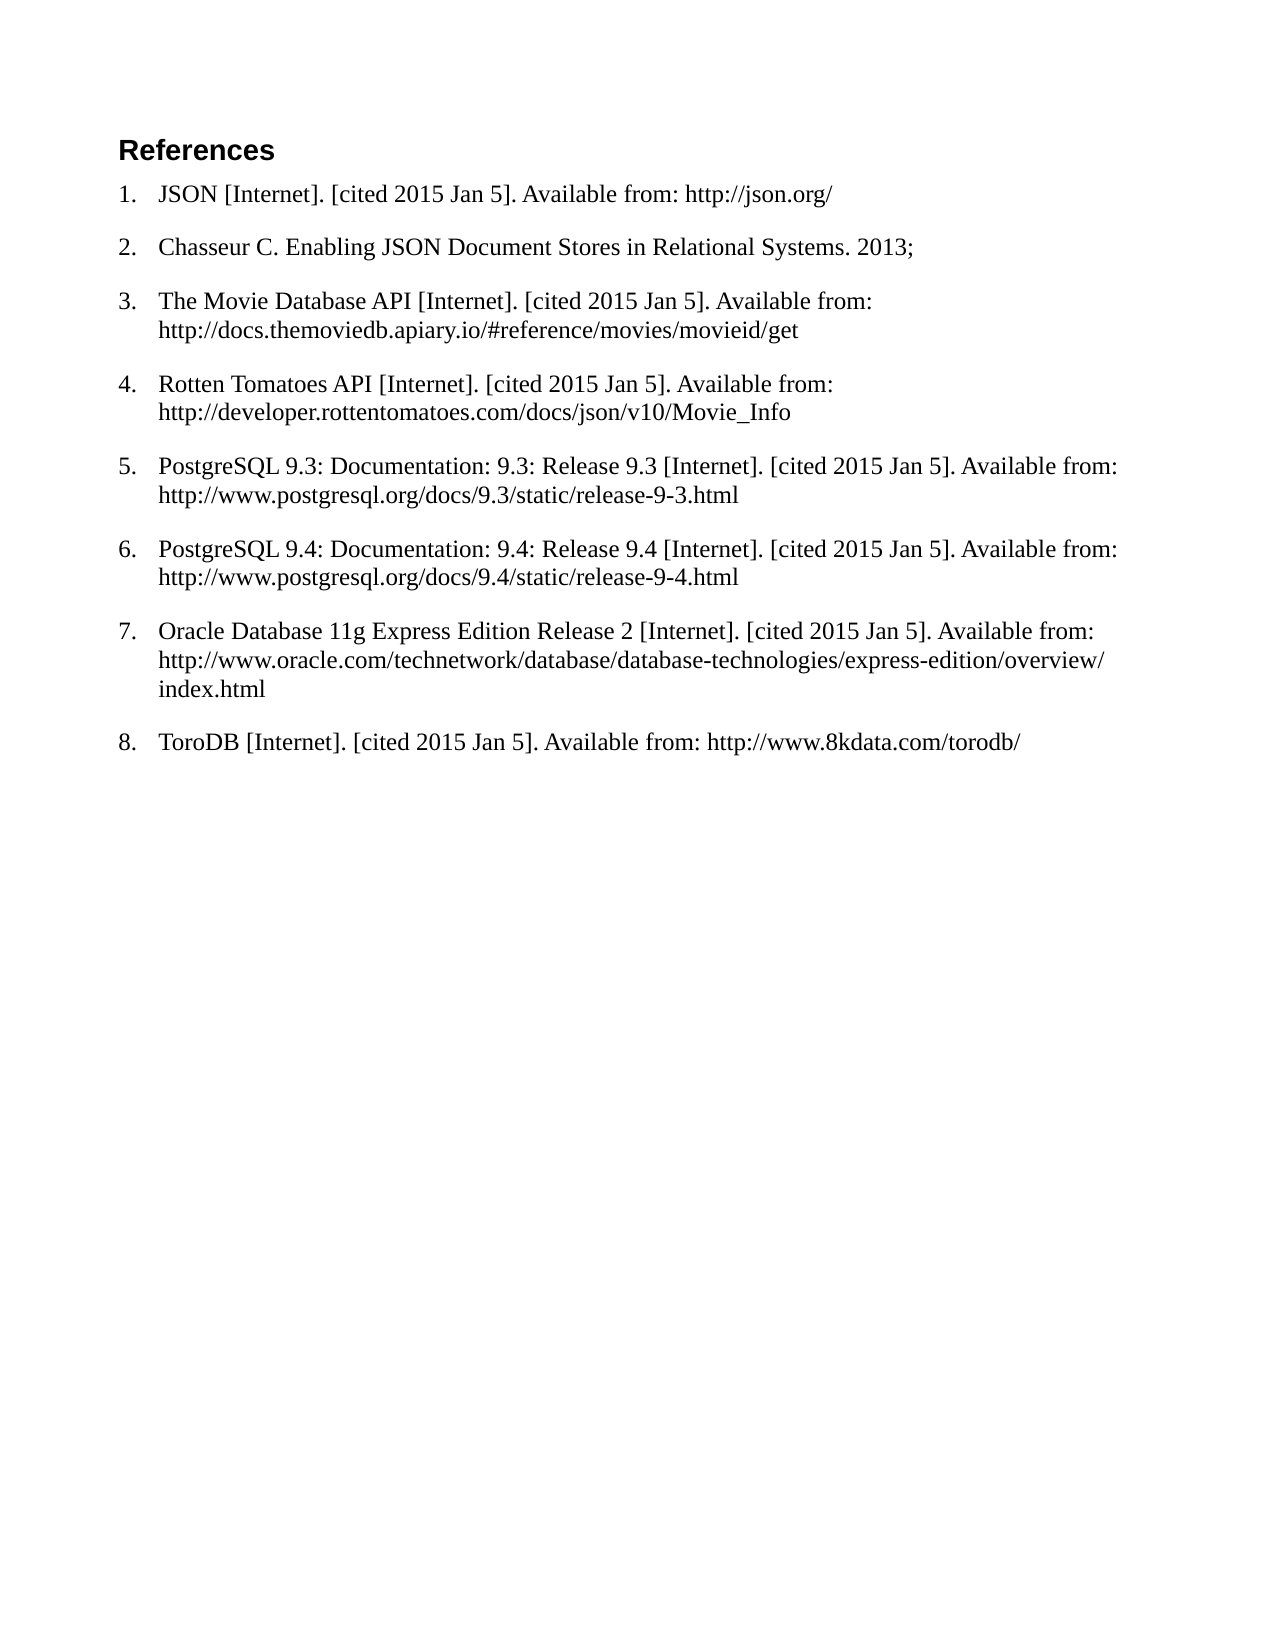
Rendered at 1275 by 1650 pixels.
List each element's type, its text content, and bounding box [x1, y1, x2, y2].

text 1. JSON [Internet]. [cited 2015 Jan 5]. Available from: http://json.org/ [118, 179, 1157, 207]
text 2. Chasseur C. Enabling JSON Document Stores in Relational Systems. 2013; [118, 232, 1157, 261]
text 3. The Movie Database API [Internet]. [cited 2015 Jan 5]. Available from: http://docs.themoviedb.apiary.io/#reference/movies/movieid/get [118, 286, 1157, 344]
text 7. Oracle Database 11g Express Edition Release 2 [Internet]. [cited 2015 Jan 5]. Available from: http://www.oracle.com/technetwork/database/database-technologies/express-edition/overview/index.html [118, 616, 1157, 702]
text 4. Rotten Tomatoes API [Internet]. [cited 2015 Jan 5]. Available from: http://developer.rottentomatoes.com/docs/json/v10/Movie_Info [118, 369, 1157, 426]
text 8. ToroDB [Internet]. [cited 2015 Jan 5]. Available from: http://www.8kdata.com/torodb/ [118, 727, 1157, 756]
text 5. PostgreSQL 9.3: Documentation: 9.3: Release 9.3 [Internet]. [cited 2015 Jan 5]. Available from: http://www.postgresql.org/docs/9.3/static/release-9-3.html [118, 451, 1157, 509]
text 6. PostgreSQL 9.4: Documentation: 9.4: Release 9.4 [Internet]. [cited 2015 Jan 5]. Available from: http://www.postgresql.org/docs/9.4/static/release-9-4.html [118, 534, 1157, 591]
subtitle References [118, 133, 1157, 166]
